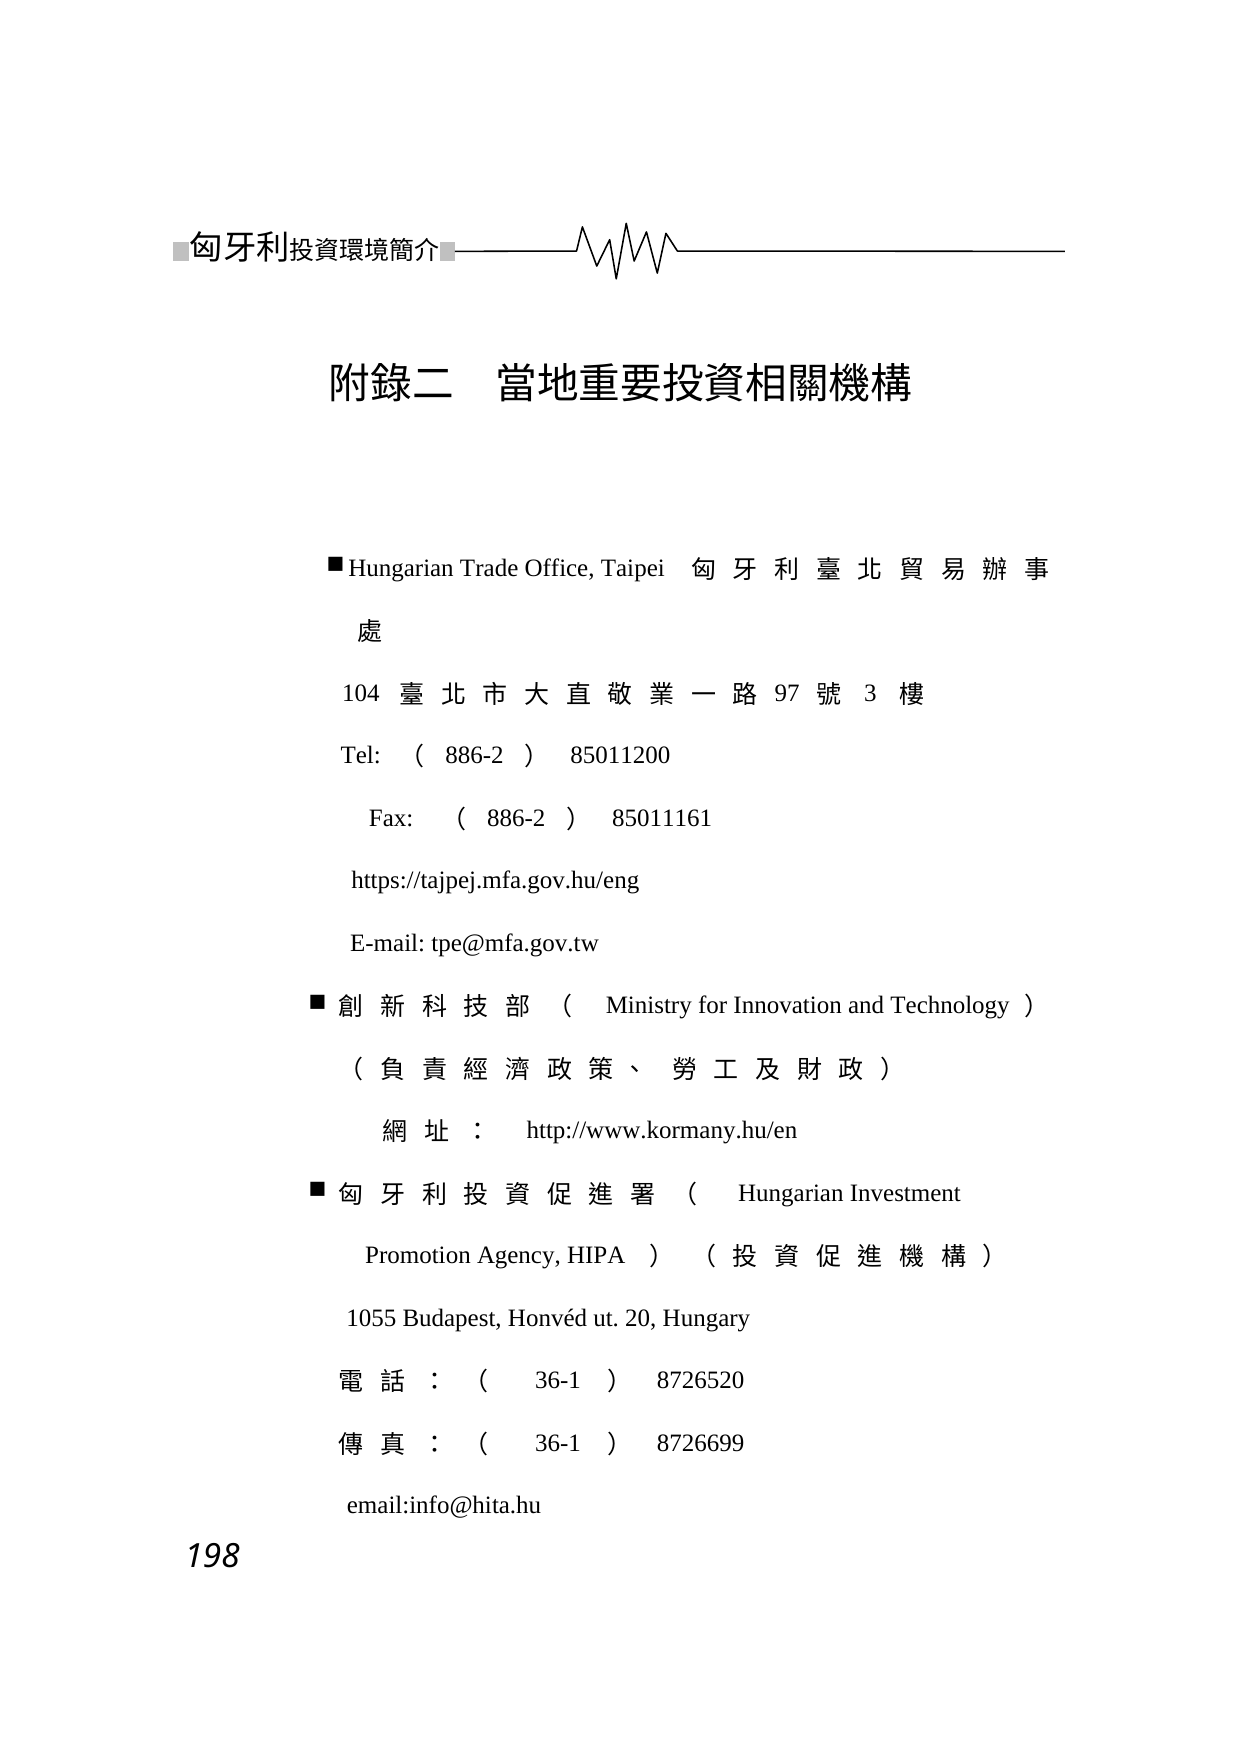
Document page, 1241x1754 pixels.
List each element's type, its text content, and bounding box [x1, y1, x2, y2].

text （負責經濟政策、勞工及財政） [281, 1026, 1058, 1088]
text email:info@hita.hu [281, 1463, 1058, 1526]
text  Hungarian Trade Office, Taipei匈牙利臺北貿易辦事處 [281, 526, 1058, 651]
text 1055 Budapest, Honvéd ut. 20, Hungary [281, 1276, 1058, 1338]
text 傳真：（36-1）8726699 [281, 1401, 1058, 1463]
text 網址：http://www.kormany.hu/en [281, 1088, 1058, 1151]
text Tel:（886-2）85011200 [281, 713, 1058, 776]
text 104臺北市大直敬業一路97號3樓 [281, 651, 1058, 713]
text 附錄二 當地重要投資相關機構 [183, 338, 1058, 401]
text  創新科技部（Ministry for Innovation and Technology） [281, 963, 1058, 1026]
text Fax:（886-2）85011161 [330, 776, 1058, 838]
text 電話：（36-1）8726520 [281, 1338, 1058, 1401]
text E-mail: tpe@mfa.gov.tw [330, 901, 1058, 963]
text https://tajpej.mfa.gov.hu/eng [330, 838, 1058, 901]
text  匈牙利投資促進署（Hungarian Investment Promotion Agency, HIPA）（投資促進機構） [281, 1151, 1058, 1276]
